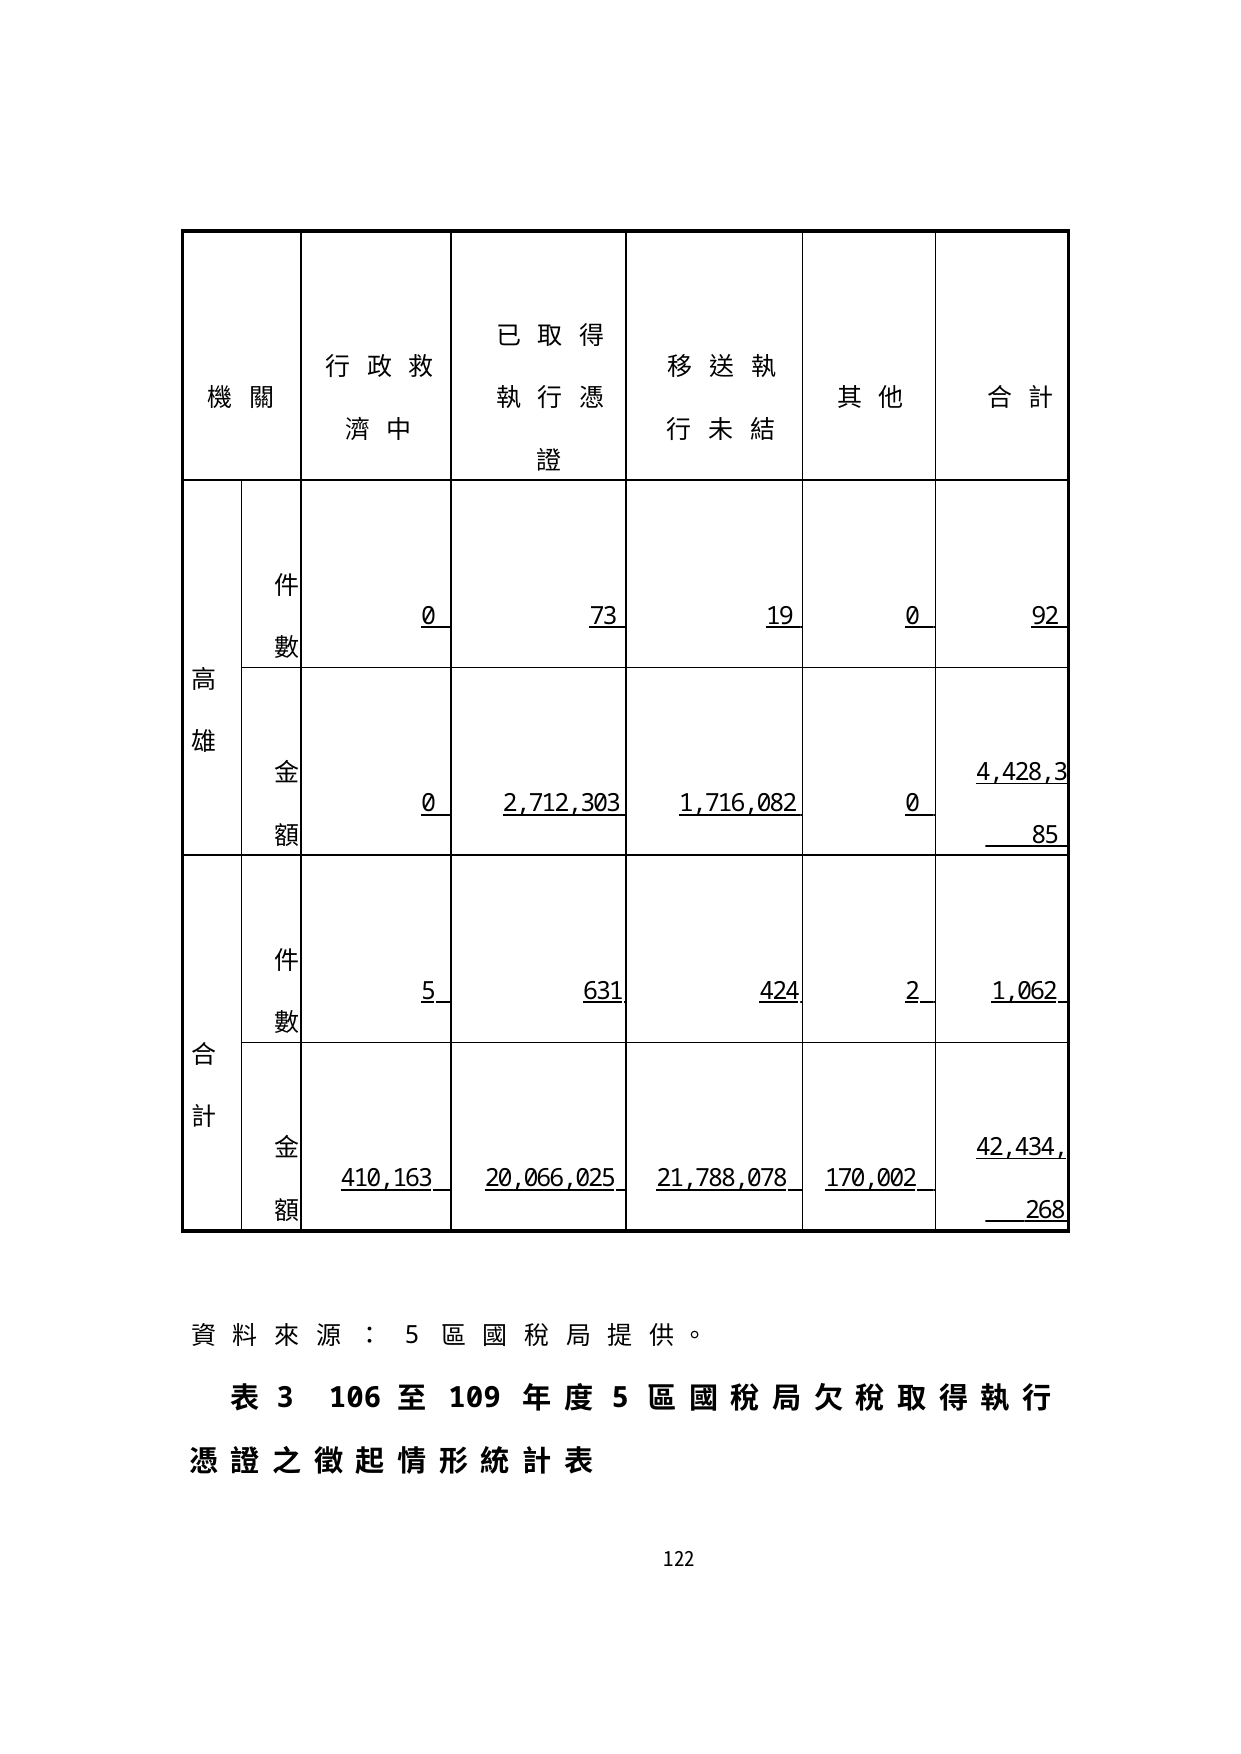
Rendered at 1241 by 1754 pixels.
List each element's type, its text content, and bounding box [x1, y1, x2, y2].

table_cell 21,788,078 [627, 1043, 802, 1229]
table_cell 424 [627, 856, 802, 1042]
table_cell 0 [302, 481, 450, 667]
table_header 機關 [184, 233, 300, 479]
table_header 其他 [803, 233, 935, 479]
table_cell 410,163 [302, 1043, 450, 1229]
table_cell 170,002 [803, 1043, 935, 1229]
table_cell 42,434,268 [936, 1043, 1067, 1229]
table_cell 631 [452, 856, 625, 1042]
table_cell 0 [803, 668, 935, 854]
text 資料來源：5區國稅局提供。 [183, 1292, 1058, 1354]
table_cell 高雄 [184, 481, 241, 854]
table_header 行政救濟中 [302, 233, 450, 479]
table_header 已取得執行憑證 [452, 233, 625, 479]
table_header 移送執行未結 [627, 233, 802, 479]
table_cell 73 [452, 481, 625, 667]
table_cell 合計 [184, 856, 241, 1229]
table_cell 92 [936, 481, 1067, 667]
table_header 合計 [936, 233, 1067, 479]
table_cell 1,062 [936, 856, 1067, 1042]
table_cell 金額 [242, 1043, 300, 1229]
table_cell 金額 [242, 668, 300, 854]
table_cell 0 [803, 481, 935, 667]
table_cell 5 [302, 856, 450, 1042]
table_cell 1,716,082 [627, 668, 802, 854]
table_cell 20,066,025 [452, 1043, 625, 1229]
table_cell 2 [803, 856, 935, 1042]
table_cell 0 [302, 668, 450, 854]
table_cell 2,712,303 [452, 668, 625, 854]
table_cell 件數 [242, 481, 300, 667]
table_cell 件數 [242, 856, 300, 1042]
text 表3 106至109年度5區國稅局欠稅取得執行憑證之徵起情形統計表 [157, 1354, 1058, 1479]
table_cell 19 [627, 481, 802, 667]
table_cell 4,428,385 [936, 668, 1067, 854]
